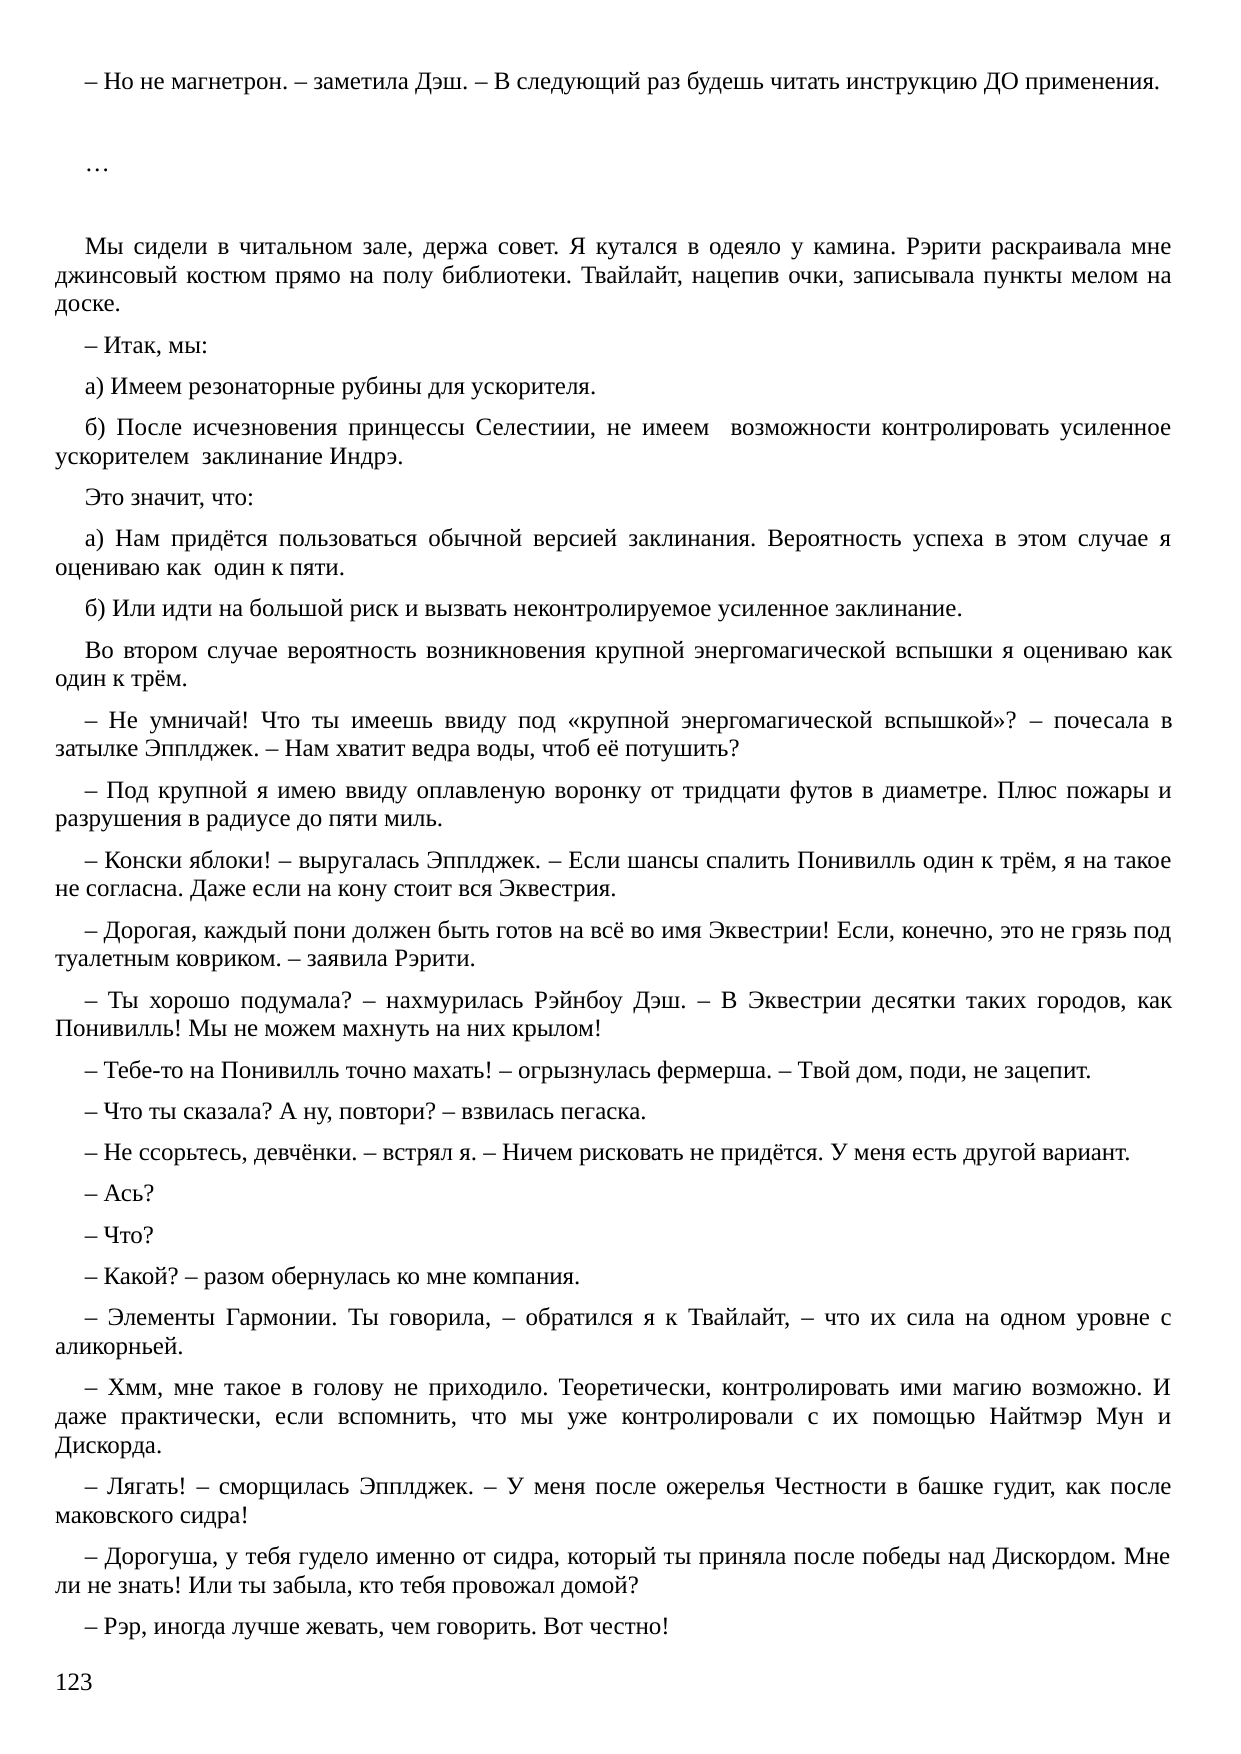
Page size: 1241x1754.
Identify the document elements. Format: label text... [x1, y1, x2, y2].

text – Не умничай! Что ты имеешь ввиду под «крупной энергомагической вспышкой»? – почесала в затылке Эпплджек. – Нам хватит ведра воды, чтоб её потушить? [55, 705, 1173, 762]
text – Ась? [55, 1178, 1173, 1207]
text а) Нам придётся пользоваться обычной версией заклинания. Вероятность успеха в этом случае я оцениваю как один к пяти. [55, 523, 1173, 581]
text – Итак, мы: [55, 330, 1173, 358]
text Это значит, что: [55, 482, 1173, 511]
text – Конски яблоки! – выругалась Эпплджек. – Если шансы спалить Понивилль один к трём, я на такое не согласна. Даже если на кону стоит вся Эквестрия. [55, 845, 1173, 902]
text – Что ты сказала? А ну, повтори? – взвилась пегаска. [55, 1096, 1173, 1125]
text – Какой? – разом обернулась ко мне компания. [55, 1261, 1173, 1290]
text а) Имеем резонаторные рубины для ускорителя. [55, 371, 1173, 400]
text – Лягать! – сморщилась Эпплджек. – У меня после ожерелья Честности в башке гудит, как после маковского сидра! [55, 1471, 1173, 1528]
text б) После исчезновения принцессы Селестиии, не имеем возможности контролировать усиленное ускорителем заклинание Индрэ. [55, 412, 1173, 470]
text … [55, 148, 1173, 177]
text – Не ссорьтесь, девчёнки. – встрял я. – Ничем рисковать не придётся. У меня есть другой вариант. [55, 1137, 1173, 1166]
text – Рэр, иногда лучше жевать, чем говорить. Вот честно! [55, 1611, 1173, 1640]
text – Но не магнетрон. – заметила Дэш. – В следующий раз будешь читать инструкцию ДО применения. [55, 66, 1173, 95]
text – Под крупной я имею ввиду оплавленую воронку от тридцати футов в диаметре. Плюс пожары и разрушения в радиусе до пяти миль. [55, 775, 1173, 832]
text Во втором случае вероятность возникновения крупной энергомагической вспышки я оцениваю как один к трём. [55, 635, 1173, 692]
text – Ты хорошо подумала? – нахмурилась Рэйнбоу Дэш. – В Эквестрии десятки таких городов, как Понивилль! Мы не можем махнуть на них крылом! [55, 985, 1173, 1042]
text – Элементы Гармонии. Ты говорила, – обратился я к Твайлайт, – что их сила на одном уровне с аликорньей. [55, 1302, 1173, 1360]
text – Что? [55, 1220, 1173, 1248]
text – Дорогая, каждый пони должен быть готов на всё во имя Эквестрии! Если, конечно, это не грязь под туалетным ковриком. – заявила Рэрити. [55, 915, 1173, 972]
text – Хмм, мне такое в голову не приходило. Теоретически, контролировать ими магию возможно. И даже практически, если вспомнить, что мы уже контролировали с их помощью Найтмэр Мун и Дискорда. [55, 1372, 1173, 1458]
text Мы сидели в читальном зале, держа совет. Я кутался в одеяло у камина. Рэрити раскраивала мне джинсовый костюм прямо на полу библиотеки. Твайлайт, нацепив очки, записывала пункты мелом на доске. [55, 231, 1173, 317]
text б) Или идти на большой риск и вызвать неконтролируемое усиленное заклинание. [55, 593, 1173, 622]
text – Тебе-то на Понивилль точно махать! – огрызнулась фермерша. – Твой дом, поди, не зацепит. [55, 1055, 1173, 1083]
text – Дорогуша, у тебя гудело именно от сидра, который ты приняла после победы над Дискордом. Мне ли не знать! Или ты забыла, кто тебя провожал домой? [55, 1541, 1173, 1598]
